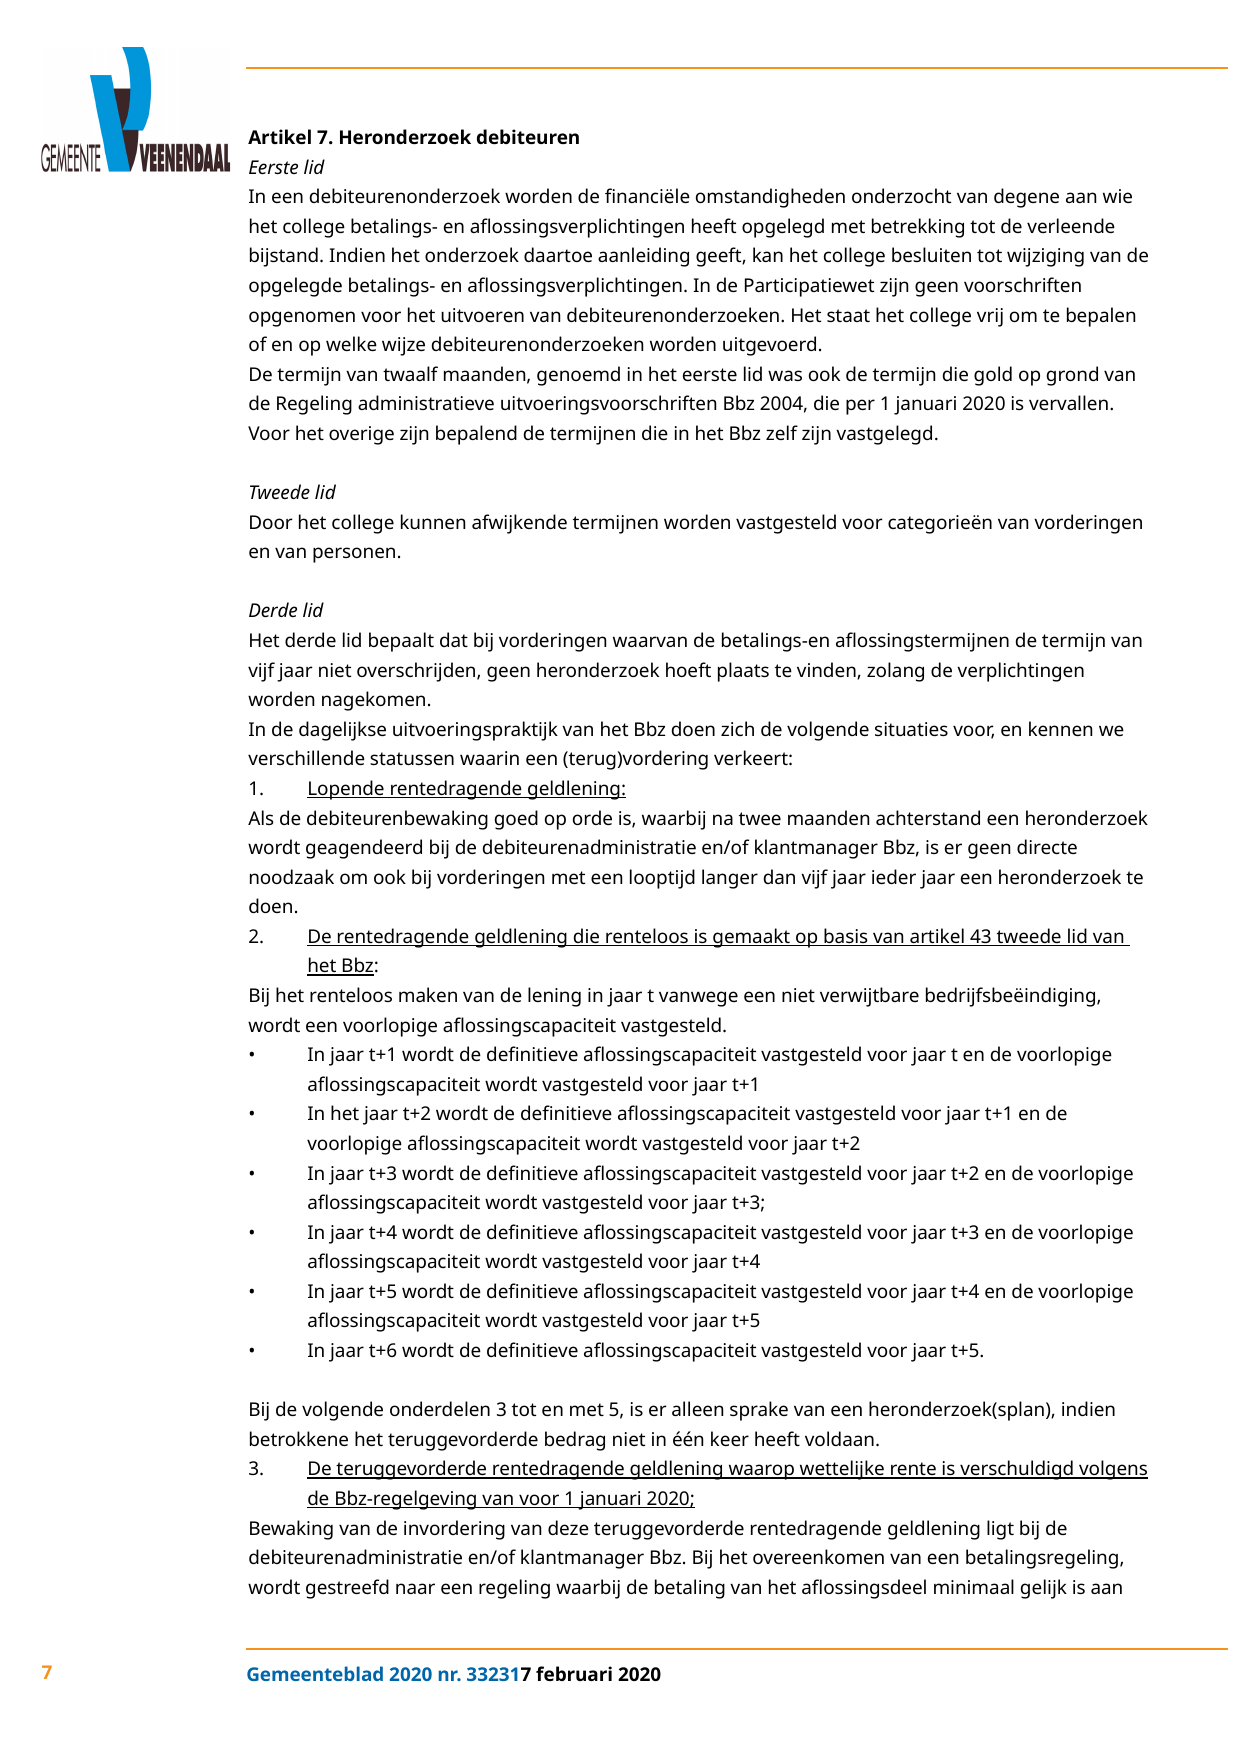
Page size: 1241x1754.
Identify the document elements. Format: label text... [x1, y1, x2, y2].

list De rentedragende geldlening die renteloos is gemaakt op basis van artikel 43 tweede lid van het Bbz: [248, 923, 1152, 978]
list In jaar t+4 wordt de definitieve aflossingscapaciteit vastgesteld voor jaar t+3 en de voorlopige aflossingscapaciteit wordt vastgesteld voor jaar t+4 [248, 1219, 1152, 1274]
list Lopende rentedragende geldlening: [248, 775, 1152, 801]
text Tweede lid [248, 479, 1152, 505]
text Door het college kunnen afwijkende termijnen worden vastgesteld voor categorieën van vorderingen en van personen. [248, 509, 1152, 564]
text Bij het renteloos maken van de lening in jaar t vanwege een niet verwijtbare bedrijfsbeëindiging, wordt een voorlopige aflossingscapaciteit vastgesteld. [248, 982, 1152, 1038]
list In jaar t+3 wordt de definitieve aflossingscapaciteit vastgesteld voor jaar t+2 en de voorlopige aflossingscapaciteit wordt vastgesteld voor jaar t+3; [248, 1160, 1152, 1215]
list In jaar t+1 wordt de definitieve aflossingscapaciteit vastgesteld voor jaar t en de voorlopige aflossingscapaciteit wordt vastgesteld voor jaar t+1 [248, 1041, 1152, 1097]
text Bij de volgende onderdelen 3 tot en met 5, is er alleen sprake van een heronderzoek(splan), indien betrokkene het teruggevorderde bedrag niet in één keer heeft voldaan. [248, 1396, 1152, 1452]
list In jaar t+6 wordt de definitieve aflossingscapaciteit vastgesteld voor jaar t+5. [248, 1337, 1152, 1363]
list In het jaar t+2 wordt de definitieve aflossingscapaciteit vastgesteld voor jaar t+1 en de voorlopige aflossingscapaciteit wordt vastgesteld voor jaar t+2 [248, 1101, 1152, 1156]
text In de dagelijkse uitvoeringspraktijk van het Bbz doen zich de volgende situaties voor, en kennen we verschillende statussen waarin een (terug)vordering verkeert: [248, 716, 1152, 771]
list De teruggevorderde rentedragende geldlening waarop wettelijke rente is verschuldigd volgens de Bbz-regelgeving van voor 1 januari 2020; [248, 1456, 1152, 1511]
text Eerste lid [248, 154, 1152, 180]
text Als de debiteurenbewaking goed op orde is, waarbij na twee maanden achterstand een heronderzoek wordt geagendeerd bij de debiteurenadministratie en/of klantmanager Bbz, is er geen directe noodzaak om ook bij vorderingen met een looptijd langer dan vijf jaar ieder jaar een heronderzoek te doen. [248, 805, 1152, 919]
picture [41, 47, 130, 172]
text Bewaking van de invordering van deze teruggevorderde rentedragende geldlening ligt bij de debiteurenadministratie en/of klantmanager Bbz. Bij het overeenkomen van een betalingsregeling, wordt gestreefd naar een regeling waarbij de betaling van het aflossingsdeel minimaal gelijk is aan [248, 1515, 1152, 1600]
text In een debiteurenonderzoek worden de financiële omstandigheden onderzocht van degene aan wie het college betalings- en aflossingsverplichtingen heeft opgelegd met betrekking tot de verleende bijstand. Indien het onderzoek daartoe aanleiding geeft, kan het college besluiten tot wijziging van de opgelegde betalings- en aflossingsverplichtingen. In de Participatiewet zijn geen voorschriften opgenomen voor het uitvoeren van debiteurenonderzoeken. Het staat het college vrij om te bepalen of en op welke wijze debiteurenonderzoeken worden uitgevoerd. [248, 183, 1152, 357]
text Artikel 7. Heronderzoek debiteuren [248, 124, 1152, 150]
list In jaar t+5 wordt de definitieve aflossingscapaciteit vastgesteld voor jaar t+4 en de voorlopige aflossingscapaciteit wordt vastgesteld voor jaar t+5 [248, 1278, 1152, 1333]
text De termijn van twaalf maanden, genoemd in het eerste lid was ook de termijn die gold op grond van de Regeling administratieve uitvoeringsvoorschriften Bbz 2004, die per 1 januari 2020 is vervallen. Voor het overige zijn bepalend de termijnen die in het Bbz zelf zijn vastgelegd. [248, 361, 1152, 446]
text Derde lid [248, 598, 1152, 623]
picture [123, 47, 231, 172]
text Het derde lid bepaalt dat bij vorderingen waarvan de betalings-en aflossingstermijnen de termijn van vijf jaar niet overschrijden, geen heronderzoek hoeft plaats te vinden, zolang de verplichtingen worden nagekomen. [248, 627, 1152, 712]
